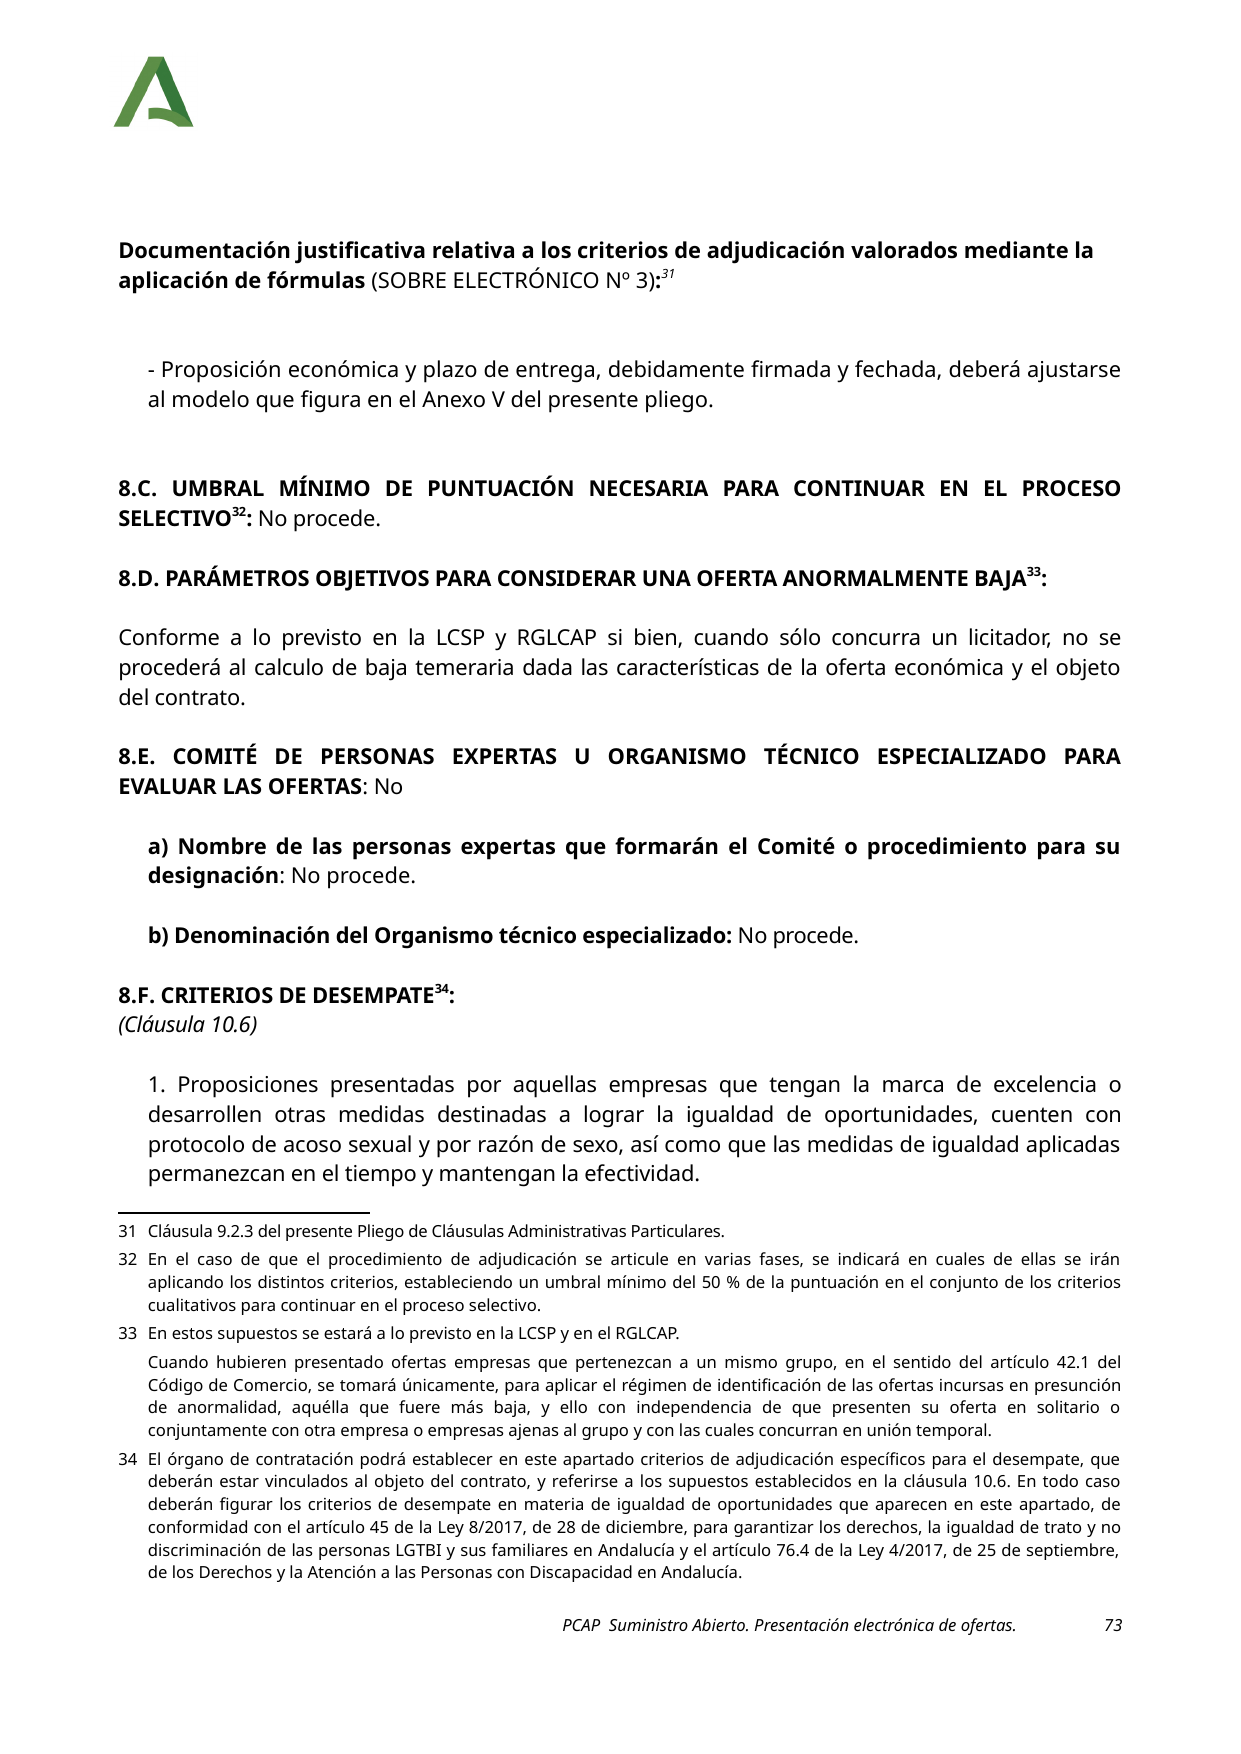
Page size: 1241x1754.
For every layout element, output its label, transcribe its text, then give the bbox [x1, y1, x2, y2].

text a) Nombre de las personas expertas que formarán el Comité o procedimiento para su designación: No procede. [148, 831, 1122, 890]
text 8.E. COMITÉ DE PERSONAS EXPERTAS U ORGANISMO TÉCNICO ESPECIALIZADO PARA EVALUAR LAS OFERTAS: No [118, 741, 1122, 801]
text 8.C. UMBRAL MÍNIMO DE PUNTUACIÓN NECESARIA PARA CONTINUAR EN EL PROCESO SELECTIVO: No procede. [118, 473, 1122, 533]
text (Cláusula 10.6) [118, 1009, 1122, 1039]
text 8.F. CRITERIOS DE DESEMPATE: [118, 980, 1122, 1009]
text En el caso de que el procedimiento de adjudicación se articule en varias fases, se indicará en cuales de ellas se irán aplicando los distintos criterios, estableciendo un umbral mínimo del 50 % de la puntuación en el conjunto de los criterios cualitativos para continuar en el proceso selectivo. [118, 1248, 1122, 1316]
text En estos supuestos se estará a lo previsto en la LCSP y en el RGLCAP. [118, 1322, 1122, 1345]
text Cuando hubieren presentado ofertas empresas que pertenezcan a un mismo grupo, en el sentido del artículo 42.1 del Código de Comercio, se tomará únicamente, para aplicar el régimen de identificación de las ofertas incursas en presunción de anormalidad, aquélla que fuere más baja, y ello con independencia de que presenten su oferta en solitario o conjuntamente con otra empresa o empresas ajenas al grupo y con las cuales concurran en unión temporal. [118, 1351, 1122, 1441]
text Documentación justificativa relativa a los criterios de adjudicación valorados mediante la aplicación de fórmulas (SOBRE ELECTRÓNICO Nº 3): [118, 235, 1122, 294]
text b) Denominación del Organismo técnico especializado: No procede. [148, 920, 1122, 950]
text 8.D. PARÁMETROS OBJETIVOS PARA CONSIDERAR UNA OFERTA ANORMALMENTE BAJA: [118, 563, 1122, 592]
picture [109, 52, 198, 131]
text El órgano de contratación podrá establecer en este apartado criterios de adjudicación específicos para el desempate, que deberán estar vinculados al objeto del contrato, y referirse a los supuestos establecidos en la cláusula 10.6. En todo caso deberán figurar los criterios de desempate en materia de igualdad de oportunidades que aparecen en este apartado, de conformidad con el artículo 45 de la Ley 8/2017, de 28 de diciembre, para garantizar los derechos, la igualdad de trato y no discriminación de las personas LGTBI y sus familiares en Andalucía y el artículo 76.4 de la Ley 4/2017, de 25 de septiembre, de los Derechos y la Atención a las Personas con Discapacidad en Andalucía. [118, 1447, 1122, 1584]
text Cláusula 9.2.3 del presente Pliego de Cláusulas Administrativas Particulares. [118, 1219, 1122, 1242]
text - Proposición económica y plazo de entrega, debidamente firmada y fechada, deberá ajustarse al modelo que figura en el Anexo V del presente pliego. [148, 354, 1122, 414]
text Conforme a lo previsto en la LCSP y RGLCAP si bien, cuando sólo concurra un licitador, no se procederá al calculo de baja temeraria dada las características de la oferta económica y el objeto del contrato. [118, 622, 1122, 712]
text 1. Proposiciones presentadas por aquellas empresas que tengan la marca de excelencia o desarrollen otras medidas destinadas a lograr la igualdad de oportunidades, cuenten con protocolo de acoso sexual y por razón de sexo, así como que las medidas de igualdad aplicadas permanezcan en el tiempo y mantengan la efectividad. [148, 1069, 1122, 1188]
